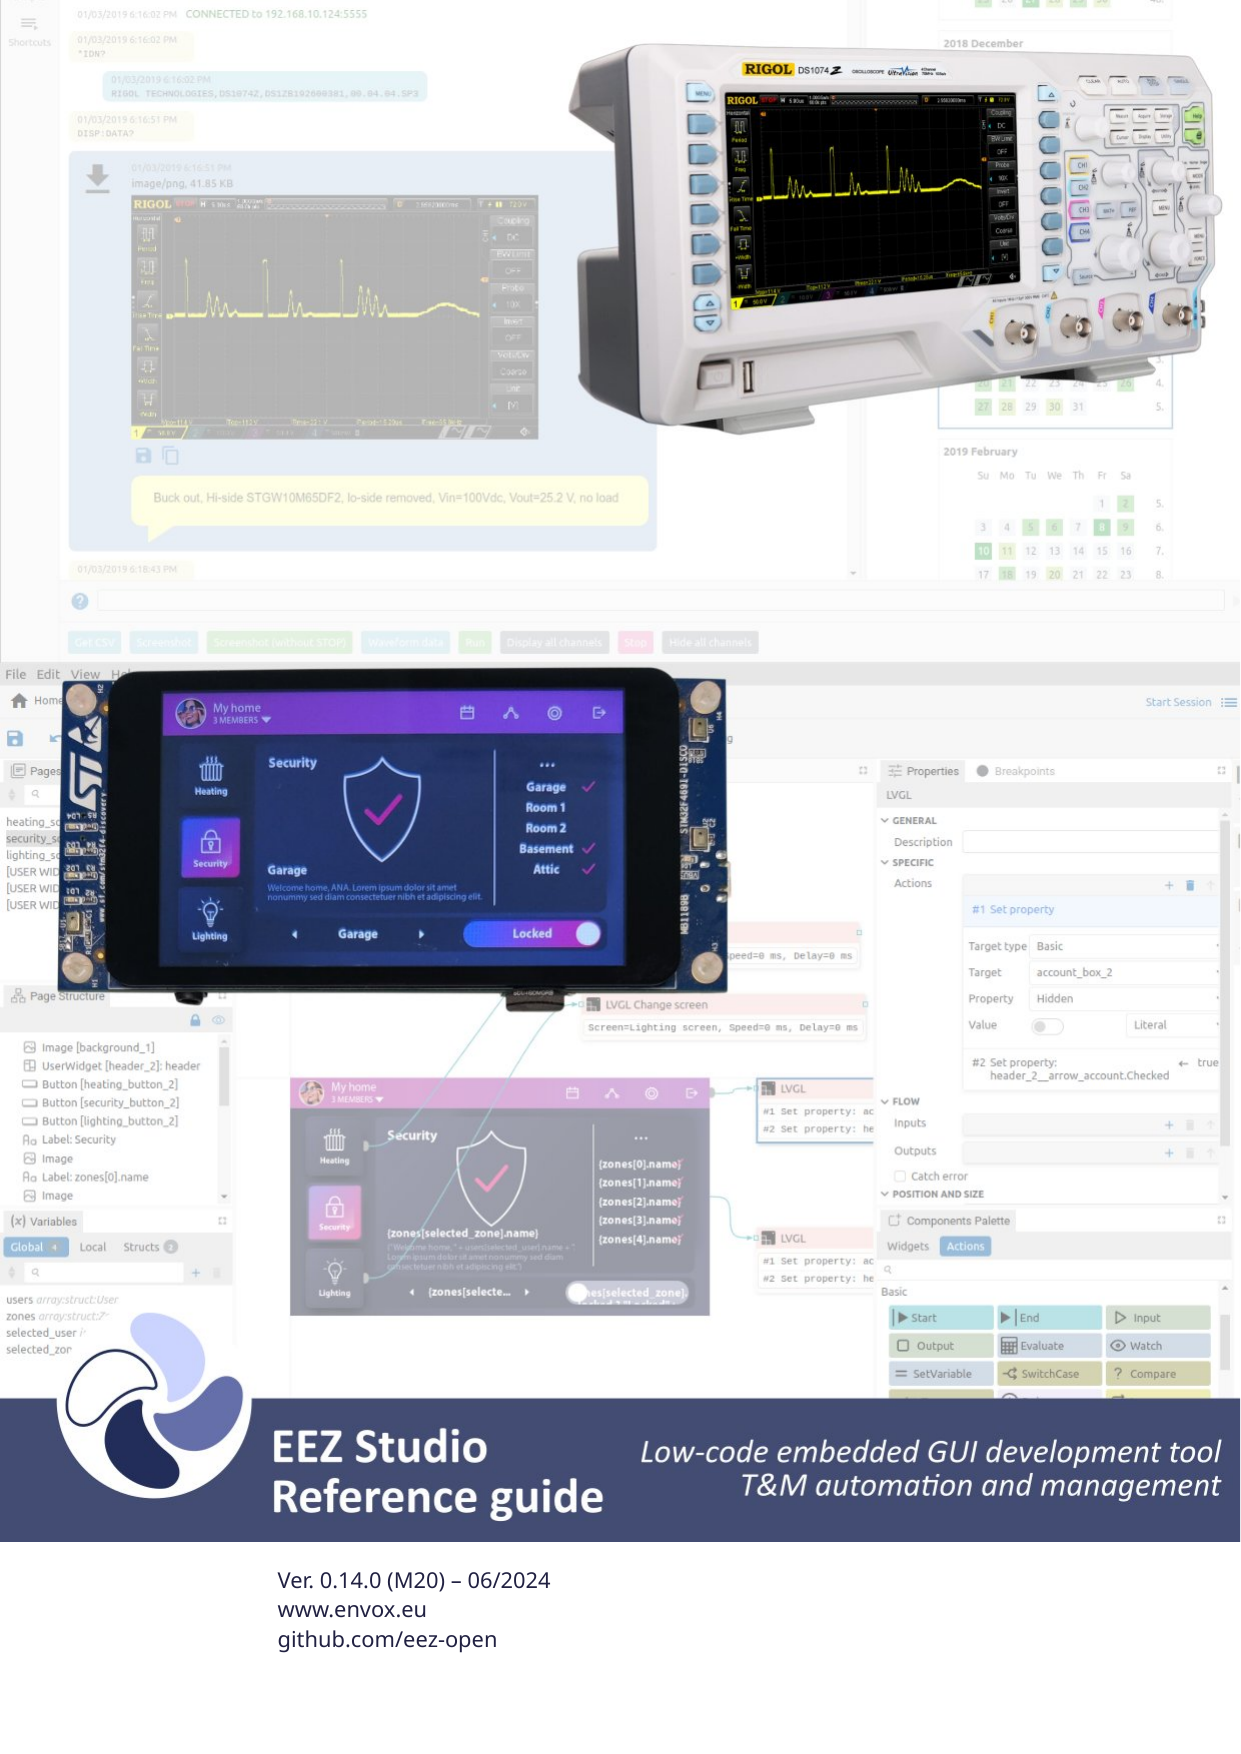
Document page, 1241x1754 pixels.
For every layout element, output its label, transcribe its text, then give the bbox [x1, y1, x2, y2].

picture [0, 0, 1241, 1542]
table_header Ver. 0.14.0 (M20) – 06/2024 www.envox.eu github.com/eez-open [272, 1559, 1240, 1660]
table_header [0, 1559, 272, 1660]
